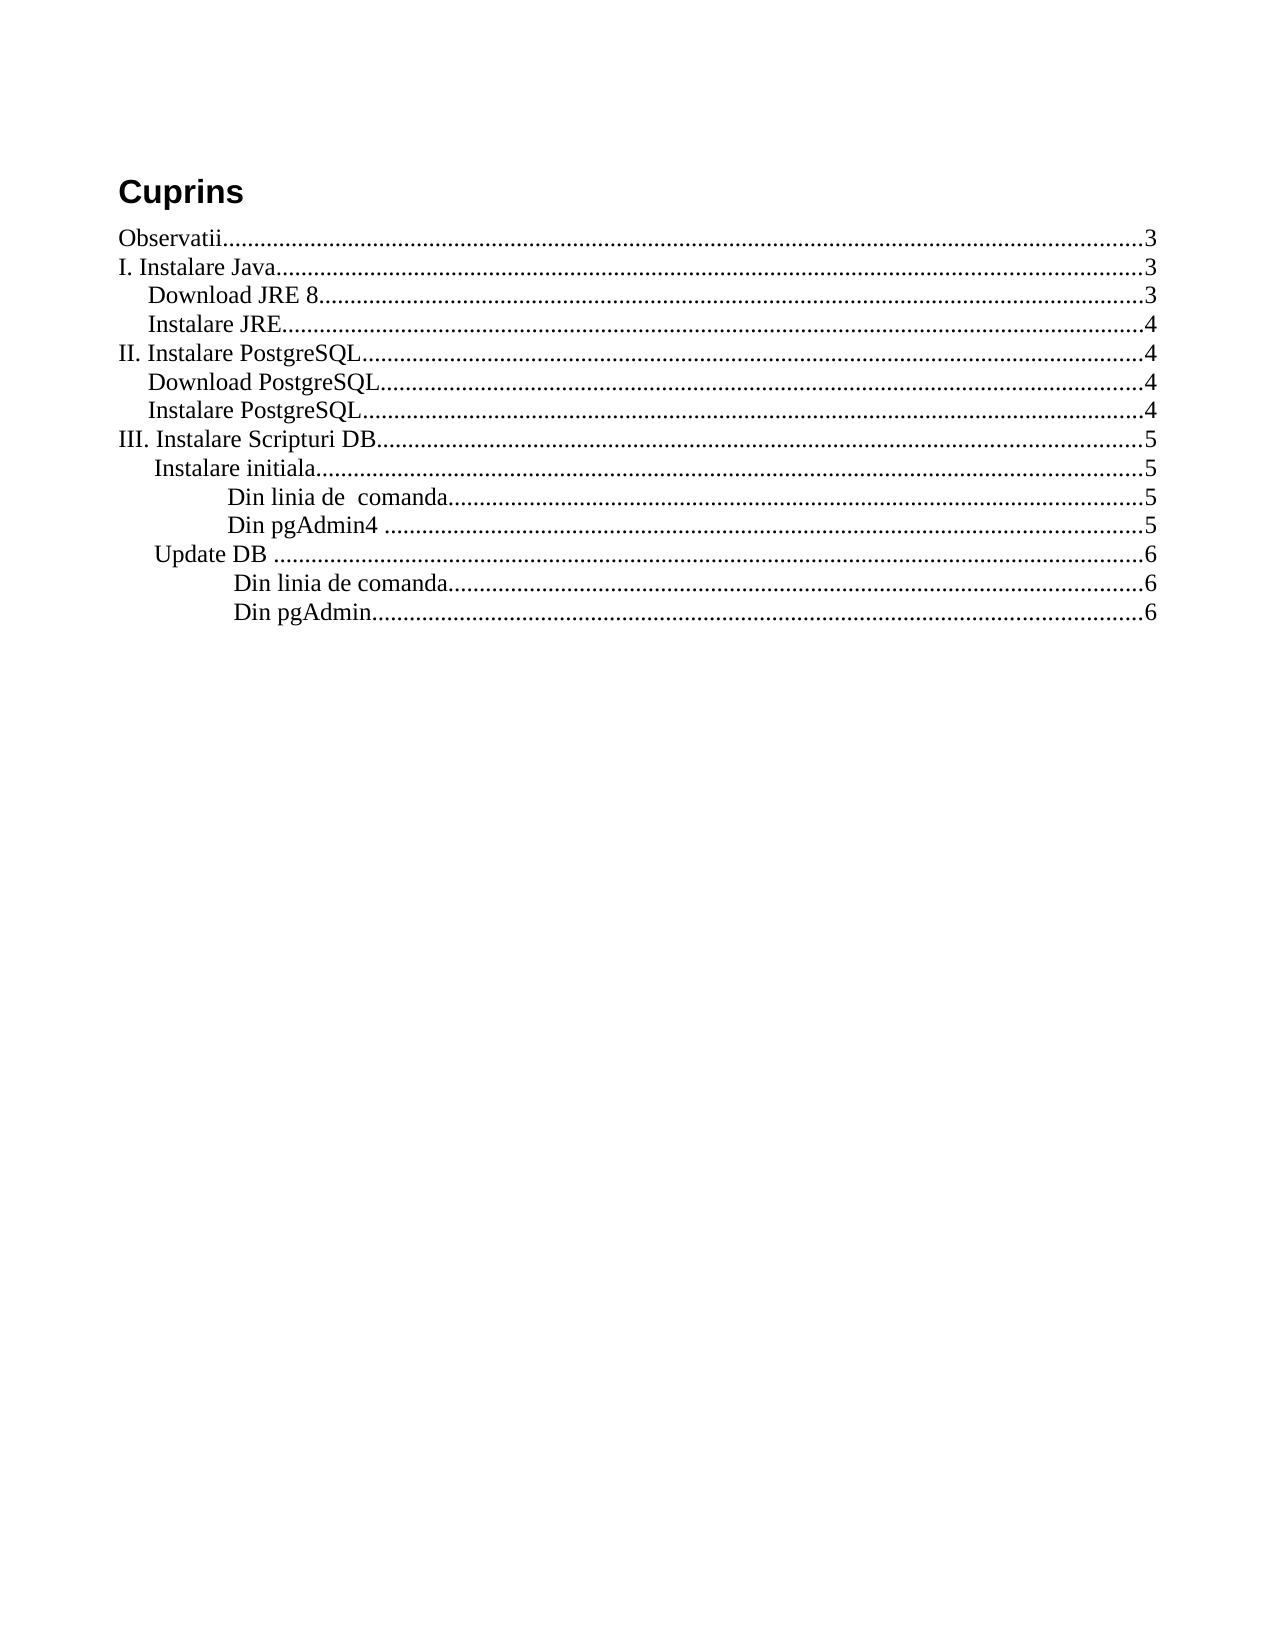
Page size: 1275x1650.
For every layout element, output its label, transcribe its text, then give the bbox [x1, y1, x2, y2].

text Din linia de comanda 5 [177, 482, 1157, 510]
text Update DB 6 [148, 539, 1157, 568]
text Din linia de comanda 6 [177, 568, 1157, 597]
text Download PostgreSQL 4 [148, 367, 1157, 395]
text Instalare JRE 4 [148, 309, 1157, 338]
text II. Instalare PostgreSQL 4 [118, 338, 1157, 367]
text I. Instalare Java 3 [118, 252, 1157, 280]
text Download JRE 8 3 [148, 280, 1157, 309]
subtitle Cuprins [118, 172, 1157, 210]
text Din pgAdmin4 5 [177, 510, 1157, 539]
text Din pgAdmin 6 [177, 597, 1157, 625]
text Instalare initiala 5 [148, 453, 1157, 482]
text Instalare PostgreSQL 4 [148, 395, 1157, 424]
text Observatii 3 [118, 223, 1157, 252]
text III. Instalare Scripturi DB 5 [118, 424, 1157, 453]
